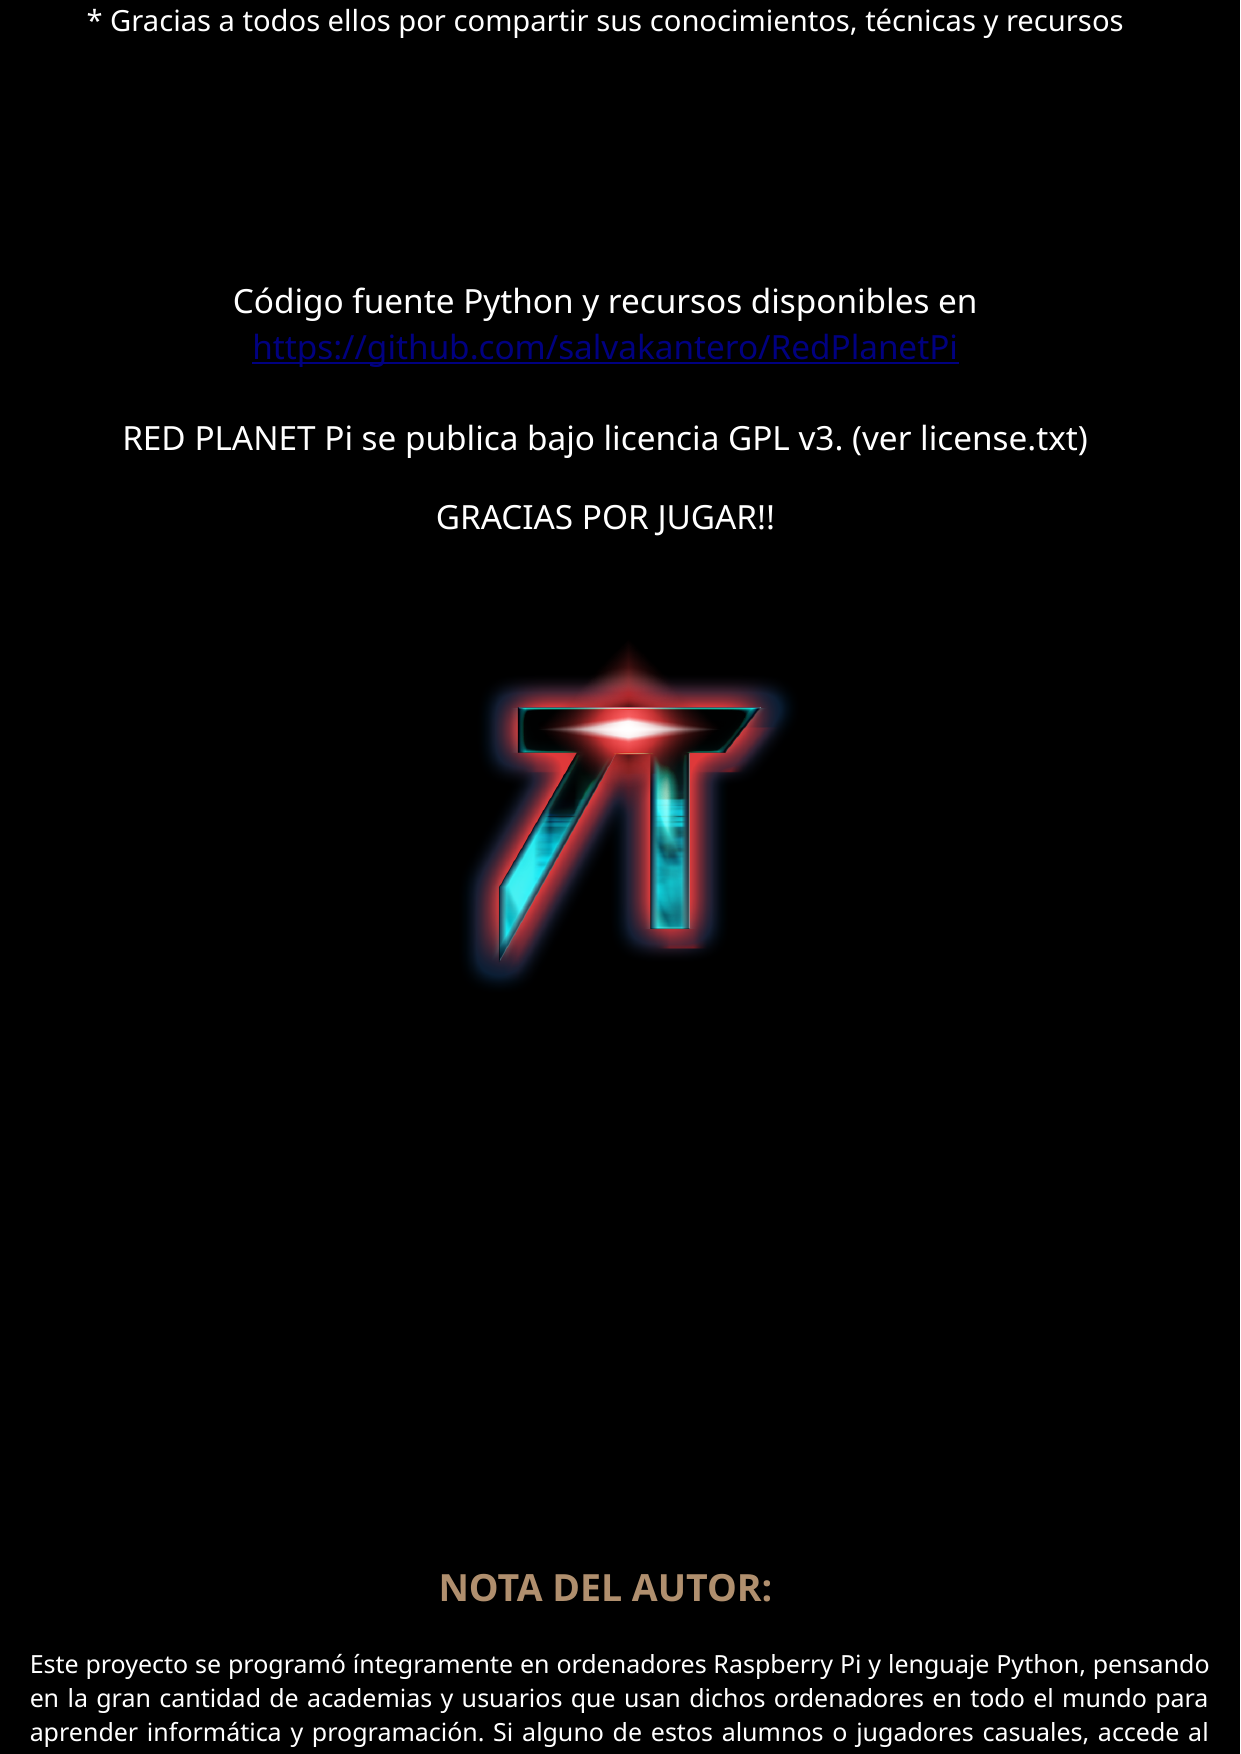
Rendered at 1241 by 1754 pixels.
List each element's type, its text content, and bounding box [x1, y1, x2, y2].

text RED PLANET Pi se publica bajo licencia GPL v3. (ver license.txt) [0, 414, 1211, 460]
text * Gracias a todos ellos por compartir sus conocimientos, técnicas y recursos [0, 0, 1211, 40]
text GRACIAS POR JUGAR!! [0, 494, 1211, 539]
text Código fuente Python y recursos disponibles en https://github.com/salvakantero/RedPlanetPi [0, 278, 1211, 369]
text NOTA DEL AUTOR: [0, 1561, 1211, 1612]
picture [357, 569, 859, 1064]
text Este proyecto se programó íntegramente en ordenadores Raspberry Pi y lenguaje Python, pensando en la gran cantidad de academias y usuarios que usan dichos ordenadores en todo el mundo para aprender informática y programación. Si alguno de estos alumnos o jugadores casuales, accede al [29, 1646, 1211, 1748]
